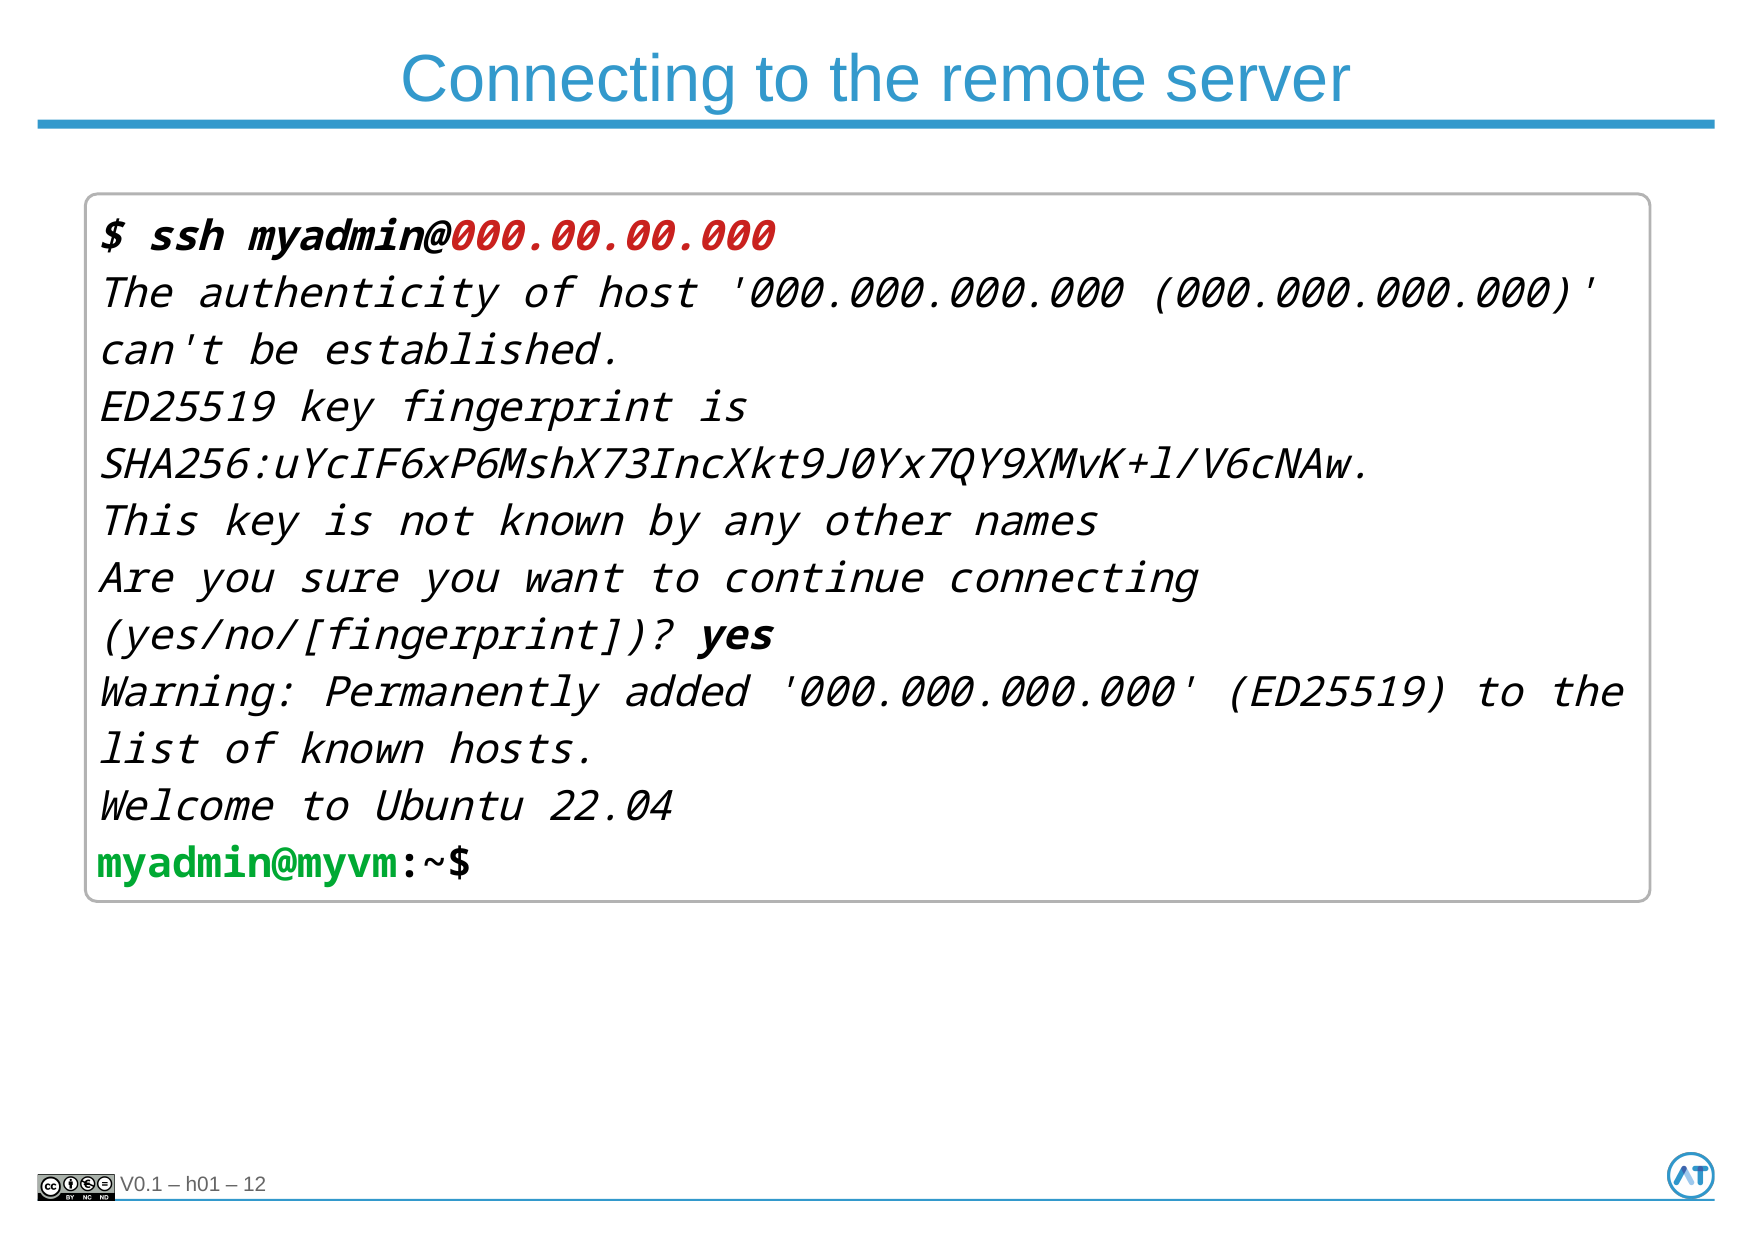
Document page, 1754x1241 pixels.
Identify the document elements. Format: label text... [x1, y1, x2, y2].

picture [37, 1174, 115, 1201]
text_box $ ssh myadmin@000.00.00.000 The authenticity of host '000.000.000.000 (000.000.000.000)' can't be established. ED25519 key fingerprint is SHA256:uYcIF6xP6MshX73IncXkt9J0Yx7QY9XMvK+l/V6cNAw. This key is not known by any other names Are you sure you want to continue connecting (yes/no/[fingerprint])? yes Warning: Permanently added '000.000.000.000' (ED25519) to the list of known hosts. Welcome to Ubuntu 22.04 myadmin@myvm:~$ [85, 193, 1651, 902]
picture [1667, 1152, 1715, 1199]
title Connecting to the remote server [37, 37, 1715, 120]
